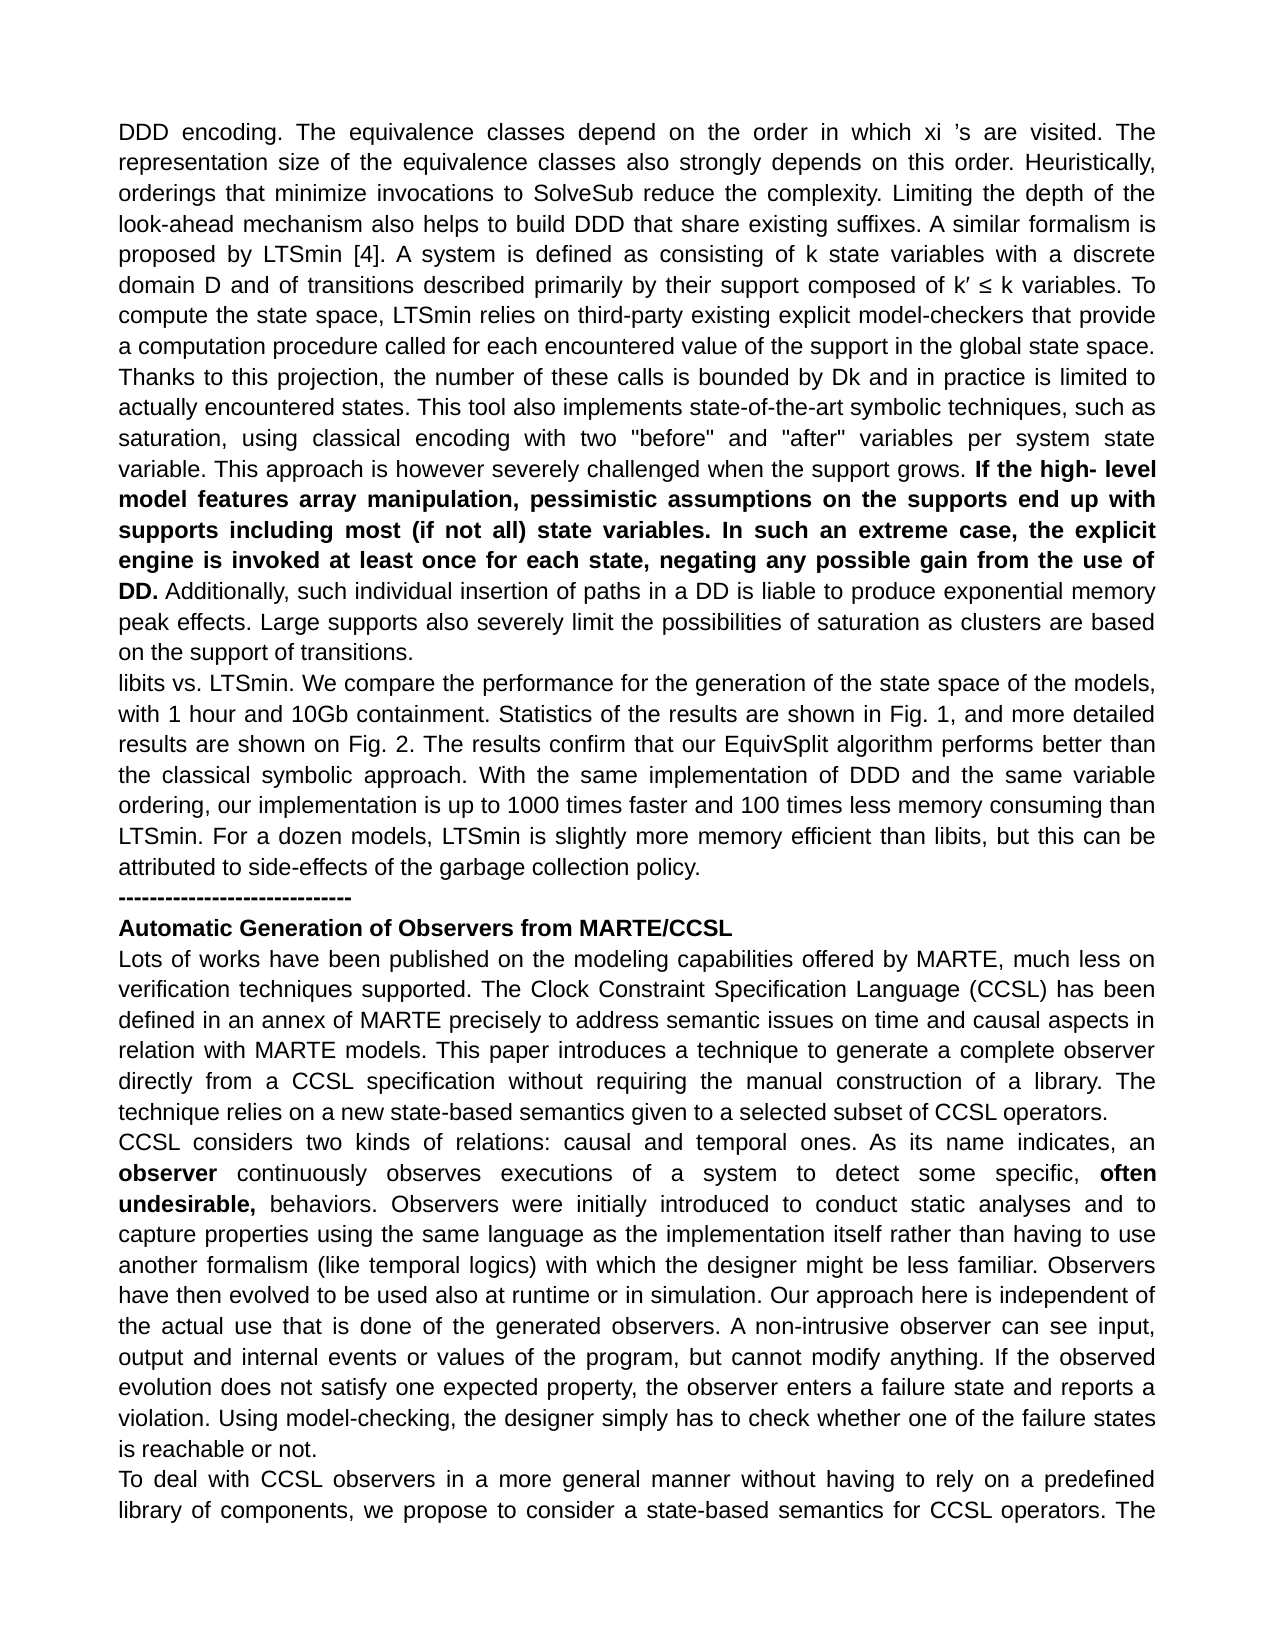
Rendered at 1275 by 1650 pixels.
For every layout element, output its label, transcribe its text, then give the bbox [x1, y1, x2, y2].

text libits vs. LTSmin. We compare the performance for the generation of the state space of the models, with 1 hour and 10Gb containment. Statistics of the results are shown in Fig. 1, and more detailed results are shown on Fig. 2. The results confirm that our EquivSplit algorithm performs better than the classical symbolic approach. With the same implementation of DDD and the same variable ordering, our implementation is up to 1000 times faster and 100 times less memory consuming than LTSmin. For a dozen models, LTSmin is slightly more memory efficient than libits, but this can be attributed to side-effects of the garbage collection policy. [118, 669, 1157, 880]
text Lots of works have been published on the modeling capabilities offered by MARTE, much less on verification techniques supported. The Clock Constraint Specification Language (CCSL) has been defined in an annex of MARTE precisely to address semantic issues on time and causal aspects in relation with MARTE models. This paper introduces a technique to generate a complete observer directly from a CCSL specification without requiring the manual construction of a library. The technique relies on a new state-based semantics given to a selected subset of CCSL operators. [118, 945, 1157, 1125]
text To deal with CCSL observers in a more general manner without having to rely on a predefined library of components, we propose to consider a state-based semantics for CCSL operators. The [118, 1466, 1157, 1523]
text ------------------------------ [118, 884, 1157, 911]
text DDD encoding. The equivalence classes depend on the order in which xi ’s are visited. The representation size of the equivalence classes also strongly depends on this order. Heuristically, orderings that minimize invocations to SolveSub reduce the complexity. Limiting the depth of the look-ahead mechanism also helps to build DDD that share existing suffixes. A similar formalism is proposed by LTSmin [4]. A system is defined as consisting of k state variables with a discrete domain D and of transitions described primarily by their support composed of k′ ≤ k variables. To compute the state space, LTSmin relies on third-party existing explicit model-checkers that provide a computation procedure called for each encountered value of the support in the global state space. Thanks to this projection, the number of these calls is bounded by Dk and in practice is limited to actually encountered states. This tool also implements state-of-the-art symbolic techniques, such as saturation, using classical encoding with two "before" and "after" variables per system state variable. This approach is however severely challenged when the support grows. If the high- level model features array manipulation, pessimistic assumptions on the supports end up with supports including most (if not all) state variables. In such an extreme case, the explicit engine is invoked at least once for each state, negating any possible gain from the use of DD. Additionally, such individual insertion of paths in a DD is liable to produce exponential memory peak effects. Large supports also severely limit the possibilities of saturation as clusters are based on the support of transitions. [118, 118, 1157, 666]
text CCSL considers two kinds of relations: causal and temporal ones. As its name indicates, an observer continuously observes executions of a system to detect some specific, often undesirable, behaviors. Observers were initially introduced to conduct static analyses and to capture properties using the same language as the implementation itself rather than having to use another formalism (like temporal logics) with which the designer might be less familiar. Observers have then evolved to be used also at runtime or in simulation. Our approach here is independent of the actual use that is done of the generated observers. A non-intrusive observer can see input, output and internal events or values of the program, but cannot modify anything. If the observed evolution does not satisfy one expected property, the observer enters a failure state and reports a violation. Using model-checking, the designer simply has to check whether one of the failure states is reachable or not. [118, 1129, 1157, 1462]
text Automatic Generation of Observers from MARTE/CCSL [118, 914, 1157, 941]
